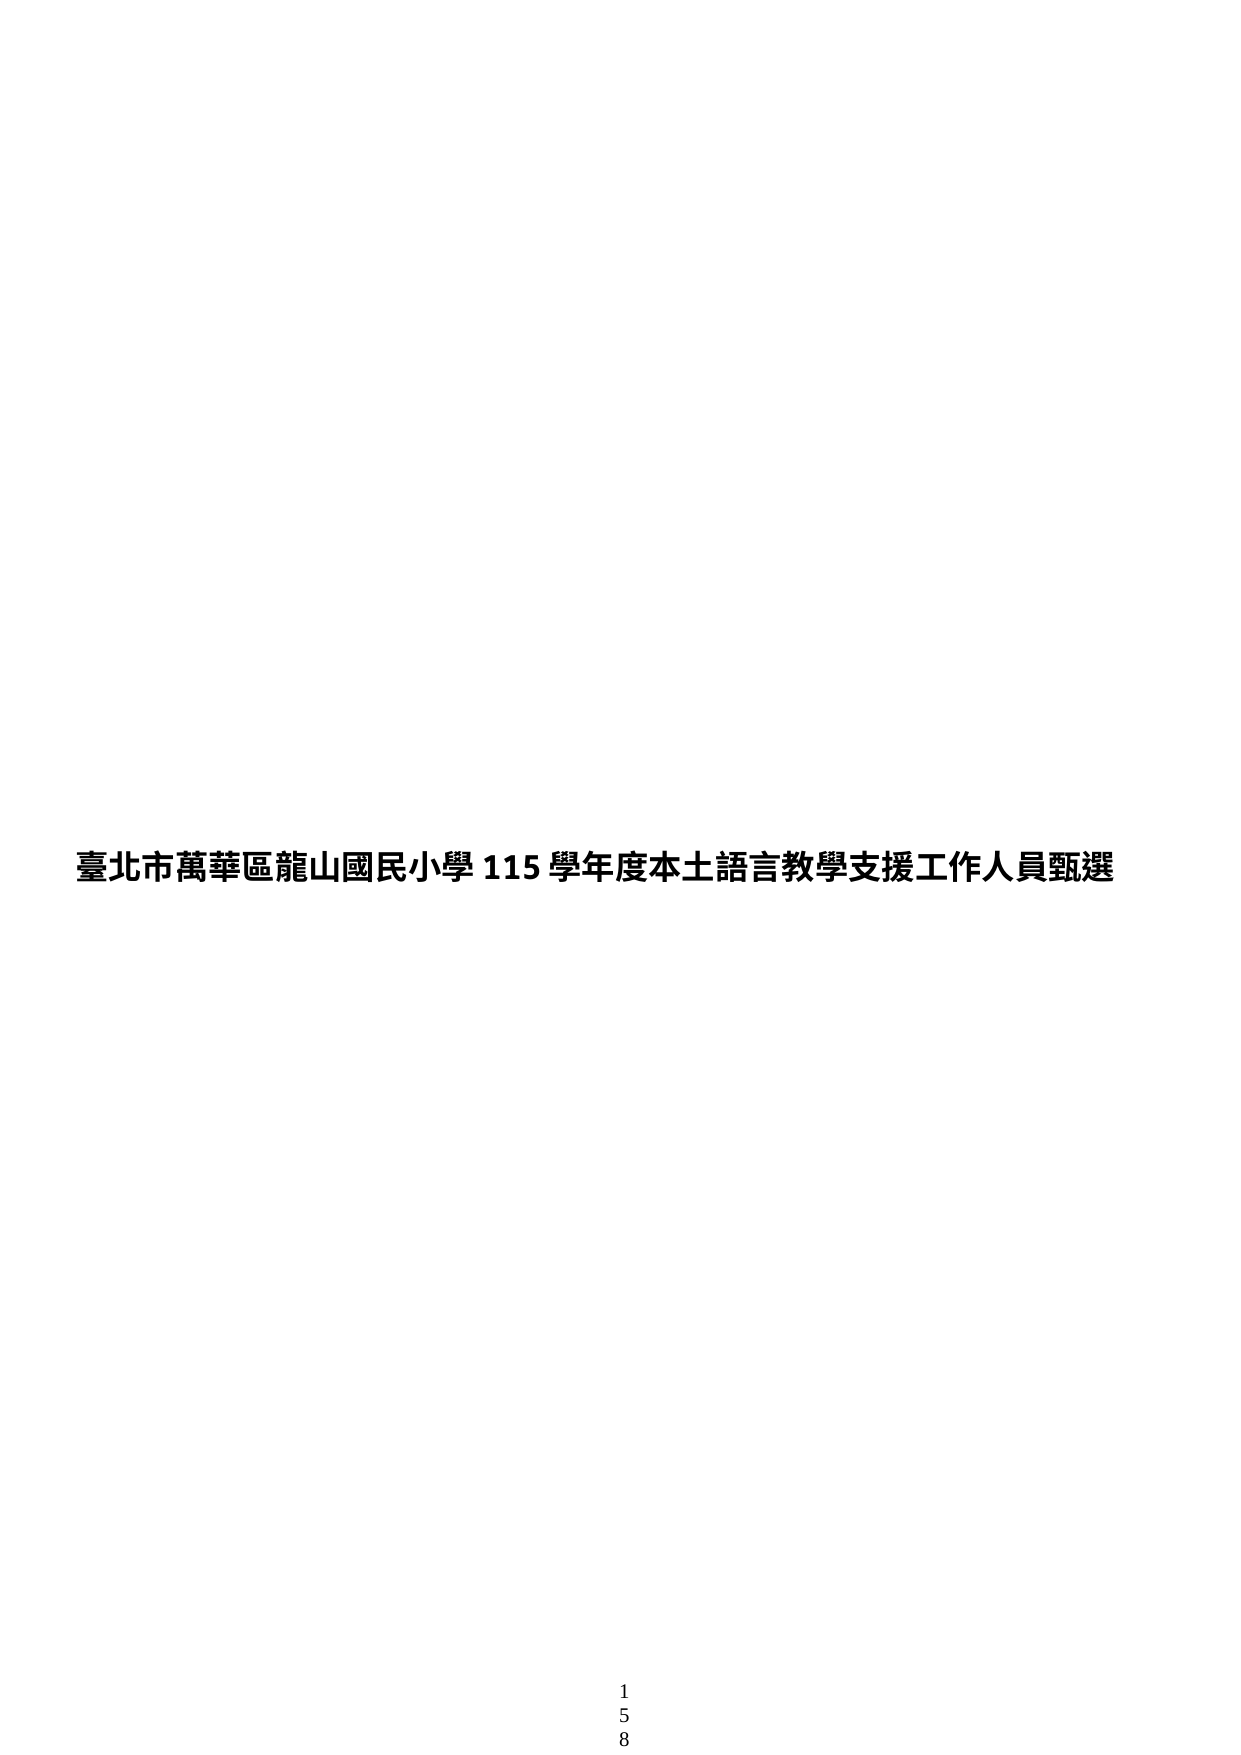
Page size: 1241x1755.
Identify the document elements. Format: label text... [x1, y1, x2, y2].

text 臺北市萬華區龍山國民小學115學年度本土語言教學支援工作人員甄選 [75, 841, 1165, 889]
